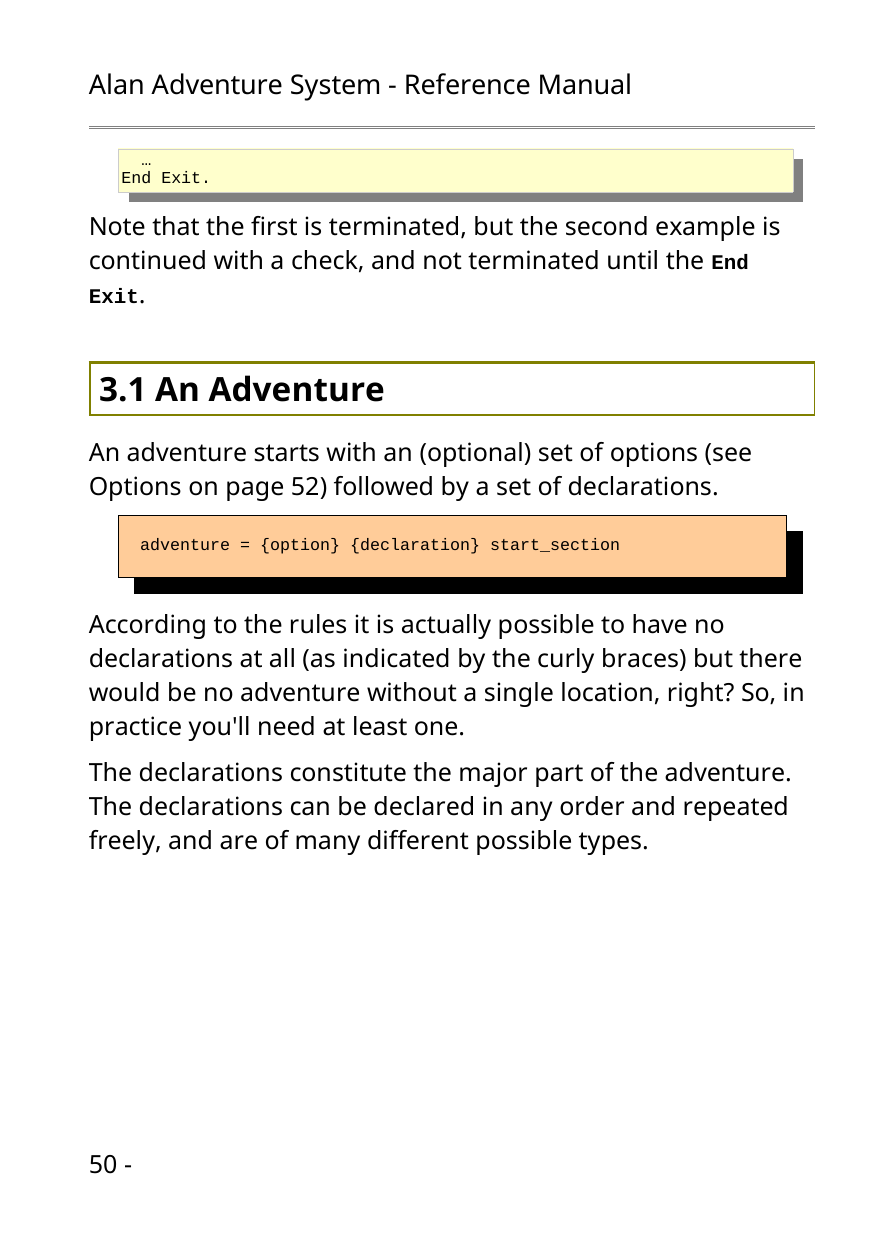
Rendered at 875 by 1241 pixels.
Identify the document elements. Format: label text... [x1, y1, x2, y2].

text According to the rules it is actually possible to have no declarations at all (as indicated by the curly braces) but there would be no adventure without a single location, right? So, in practice you'll need at least one. [88, 607, 815, 742]
text The declarations constitute the major part of the adventure. The declarations can be declared in any order and repeated freely, and are of many different possible types. [88, 755, 815, 857]
text Note that the first is terminated, but the second example is continued with a check, and not terminated until the End Exit. [88, 209, 815, 311]
subtitle An Adventure [91, 364, 814, 414]
text adventure = {option} {declaration} start_section [119, 516, 786, 577]
text … End Exit. [119, 150, 793, 192]
text An adventure starts with an (optional) set of options (see Options on page 39) fol­lowed by a set of declarations. [88, 434, 815, 502]
